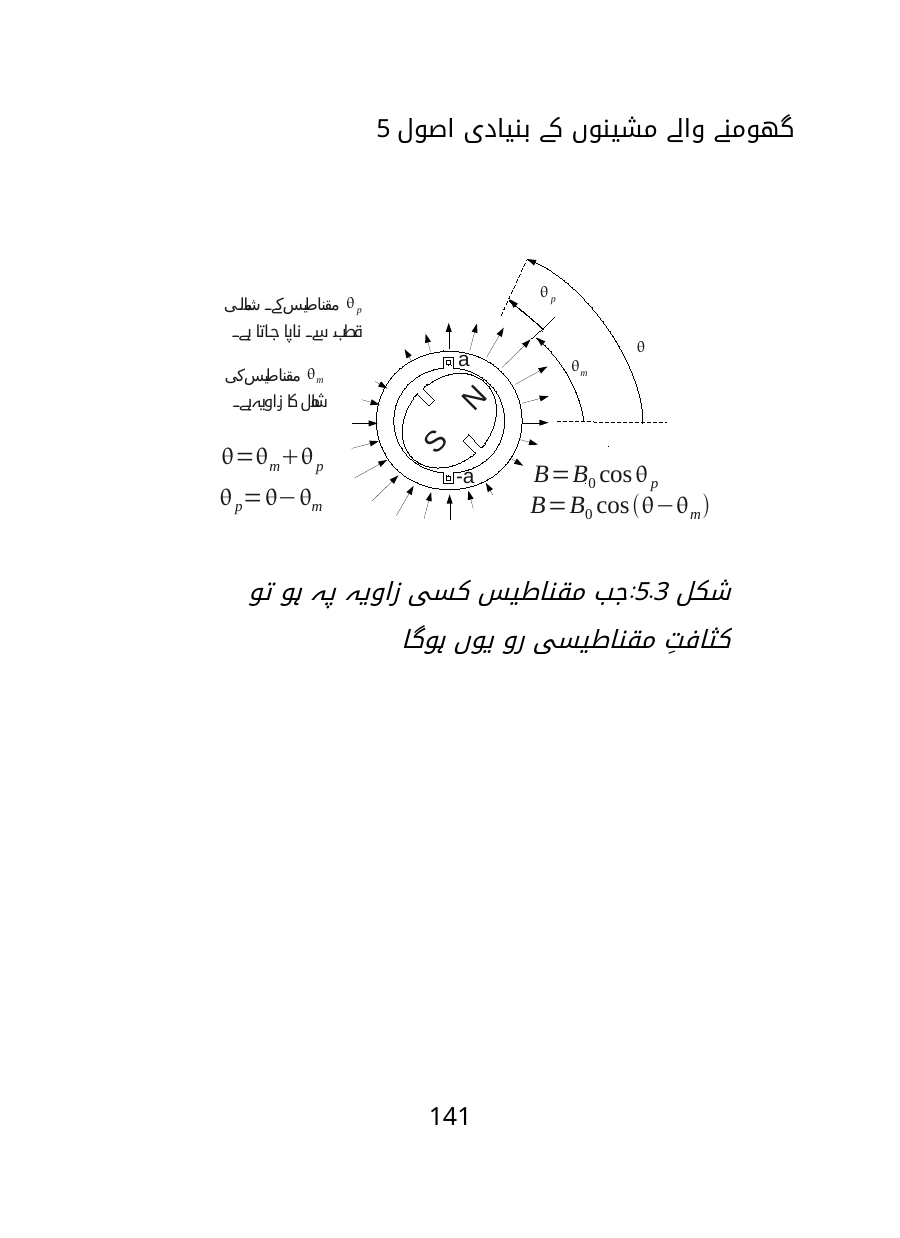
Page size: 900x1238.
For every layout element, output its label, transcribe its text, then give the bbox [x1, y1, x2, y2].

text شکل 5.3:جب مقناطیس کسی زاویہ پہ ہو تو کثافتِ مقناطیسی رو یوں ہوگا [169, 241, 731, 663]
